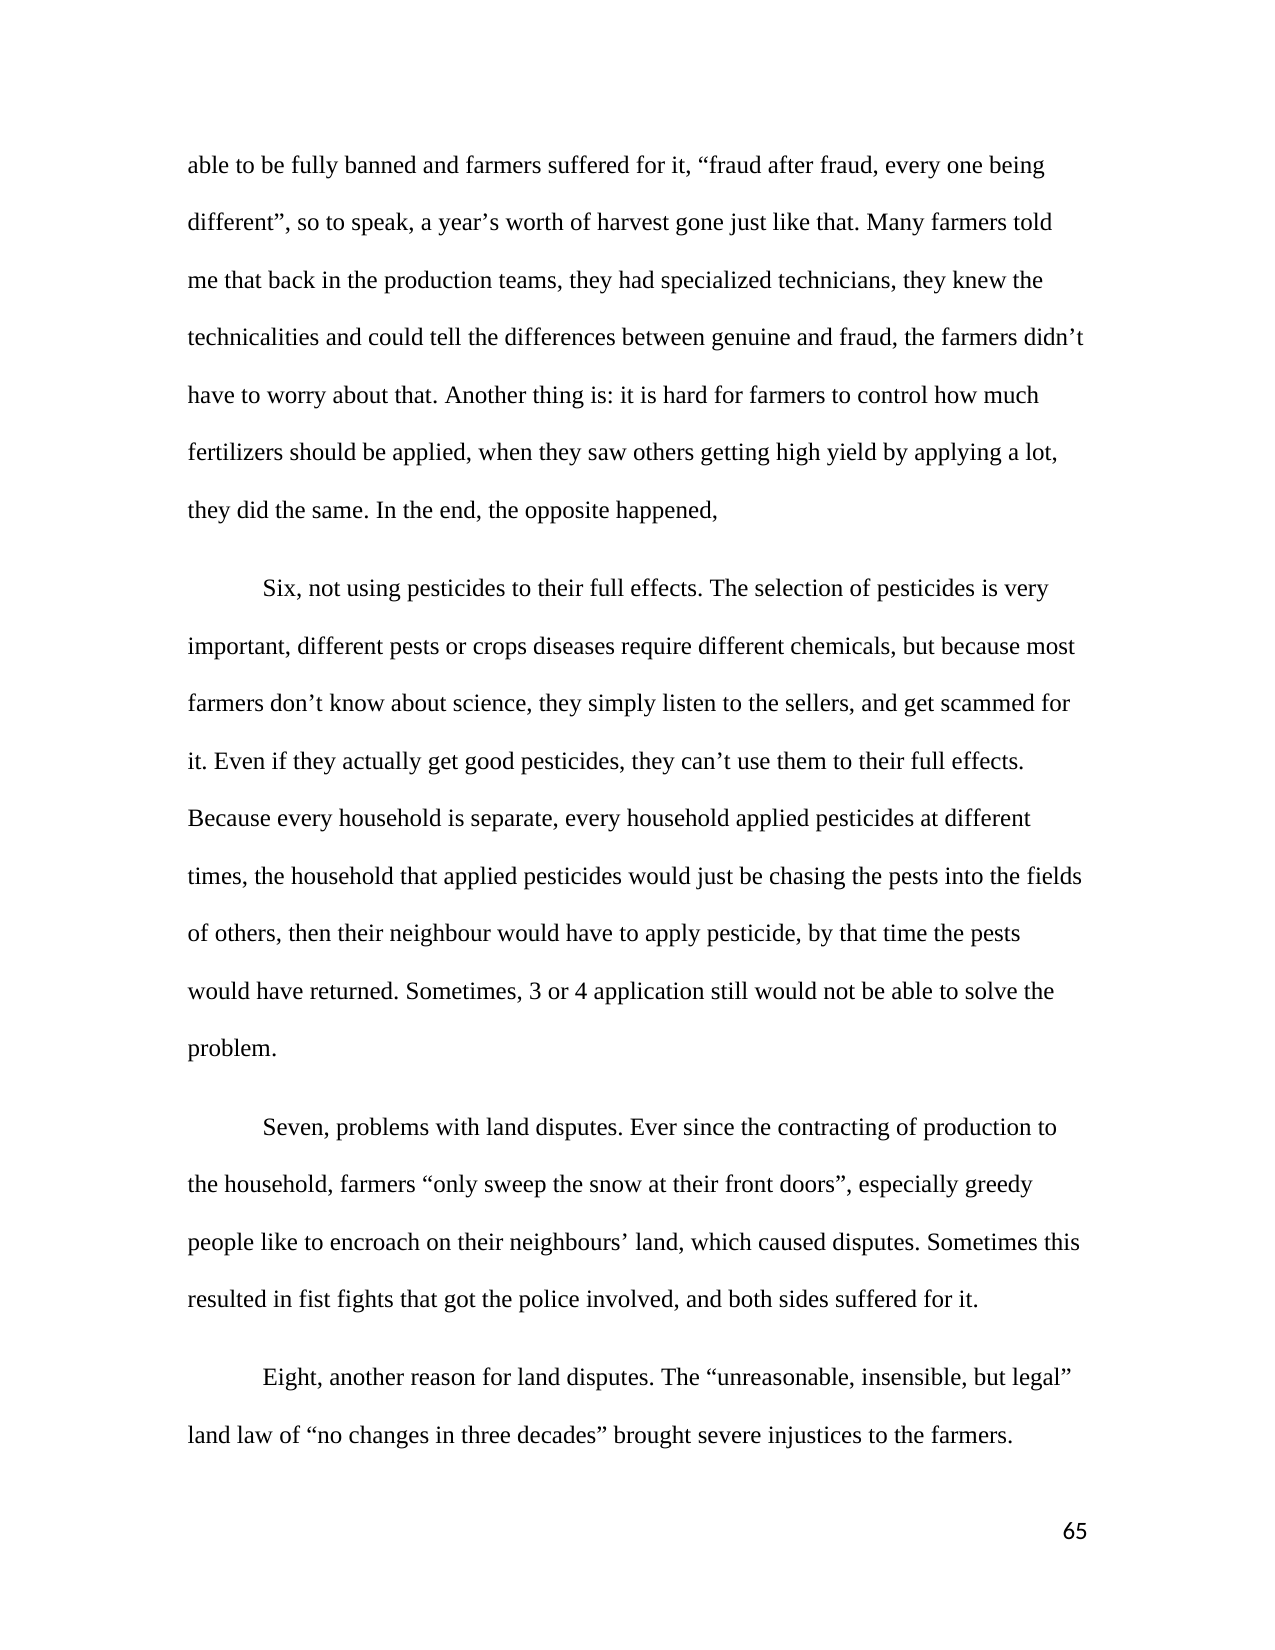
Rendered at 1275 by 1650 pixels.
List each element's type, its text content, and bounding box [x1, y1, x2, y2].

text Seven, problems with land disputes. Ever since the contracting of production to the household, farmers “only sweep the snow at their front doors”, especially greedy people like to encroach on their neighbours’ land, which caused disputes. Sometimes this resulted in fist fights that got the police involved, and both sides suffered for it. [187, 1112, 1087, 1313]
text able to be fully banned and farmers suffered for it, “fraud after fraud, every one being different”, so to speak, a year’s worth of harvest gone just like that. Many farmers told me that back in the production teams, they had specialized technicians, they knew the technicalities and could tell the differences between genuine and fraud, the farmers didn’t have to worry about that. Another thing is: it is hard for farmers to control how much fertilizers should be applied, when they saw others getting high yield by applying a lot, they did the same. In the end, the opposite happened, [187, 150, 1087, 524]
text Eight, another reason for land disputes. The “unreasonable, insensible, but legal” land law of “no changes in three decades” brought severe injustices to the farmers. [187, 1362, 1087, 1449]
text Six, not using pesticides to their full effects. The selection of pesticides is very important, different pests or crops diseases require different chemicals, but because most farmers don’t know about science, they simply listen to the sellers, and get scammed for it. Even if they actually get good pesticides, they can’t use them to their full effects. Because every household is separate, every household applied pesticides at different times, the household that applied pesticides would just be chasing the pests into the fields of others, then their neighbour would have to apply pesticide, by that time the pests would have returned. Sometimes, 3 or 4 application still would not be able to solve the problem. [187, 573, 1087, 1062]
